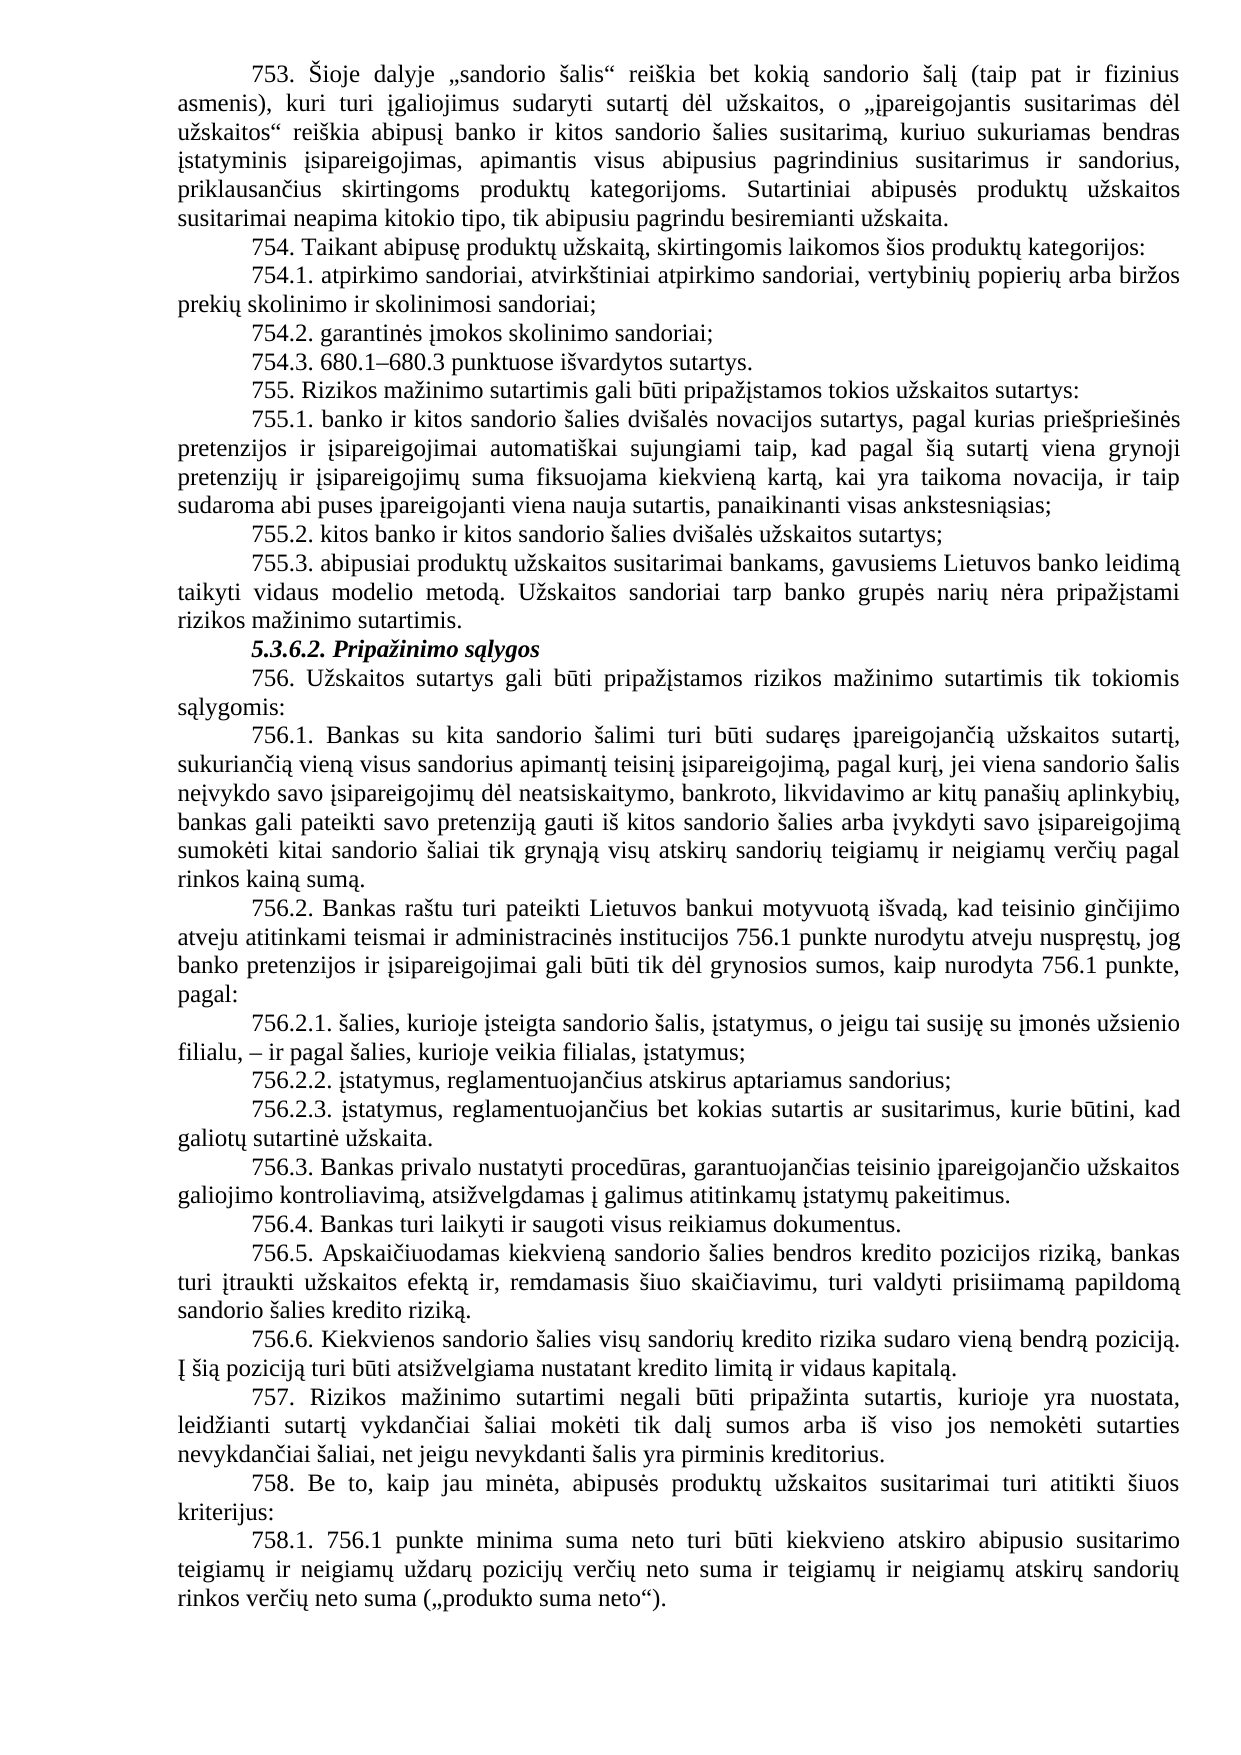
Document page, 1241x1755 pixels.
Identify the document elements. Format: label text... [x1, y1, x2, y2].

text 756.1. Bankas su kita sandorio šalimi turi būti sudaręs įpareigojančią užskaitos sutartį, sukuriančią vieną visus sandorius apimantį teisinį įsipareigojimą, pagal kurį, jei viena sandorio šalis neįvykdo savo įsipareigojimų dėl neatsiskaitymo, bankroto, likvidavimo ar kitų panašių aplinkybių, bankas gali pateikti savo pretenziją gauti iš kitos sandorio šalies arba įvykdyti savo įsipareigojimą sumokėti kitai sandorio šaliai tik grynąją visų atskirų sandorių teigiamų ir neigiamų verčių pagal rinkos kainą sumą. [177, 720, 1181, 893]
text 755. Rizikos mažinimo sutartimis gali būti pripažįstamos tokios užskaitos sutartys: [177, 375, 1181, 404]
text 755.1. banko ir kitos sandorio šalies dvišalės novacijos sutartys, pagal kurias priešpriešinės pretenzijos ir įsipareigojimai automatiškai sujungiami taip, kad pagal šią sutartį viena grynoji pretenzijų ir įsipareigojimų suma fiksuojama kiekvieną kartą, kai yra taikoma novacija, ir taip sudaroma abi puses įpareigojanti viena nauja sutartis, panaikinanti visas ankstesniąsias; [177, 404, 1181, 519]
text 754.1. atpirkimo sandoriai, atvirkštiniai atpirkimo sandoriai, vertybinių popierių arba biržos prekių skolinimo ir skolinimosi sandoriai; [177, 260, 1181, 318]
text 756.2. Bankas raštu turi pateikti Lietuvos bankui motyvuotą išvadą, kad teisinio ginčijimo atveju atitinkami teismai ir administracinės institucijos 756.1 punkte nurodytu atveju nuspręstų, jog banko pretenzijos ir įsipareigojimai gali būti tik dėl grynosios sumos, kaip nurodyta 756.1 punkte, pagal: [177, 893, 1181, 1008]
text 756.2.3. įstatymus, reglamentuojančius bet kokias sutartis ar susitarimus, kurie būtini, kad galiotų sutartinė užskaita. [177, 1094, 1181, 1152]
text 756.6. Kiekvienos sandorio šalies visų sandorių kredito rizika sudaro vieną bendrą poziciją. Į šią poziciją turi būti atsižvelgiama nustatant kredito limitą ir vidaus kapitalą. [177, 1324, 1181, 1382]
text 757. Rizikos mažinimo sutartimi negali būti pripažinta sutartis, kurioje yra nuostata, leidžianti sutartį vykdančiai šaliai mokėti tik dalį sumos arba iš viso jos nemokėti sutarties nevykdančiai šaliai, net jeigu nevykdanti šalis yra pirminis kreditorius. [177, 1382, 1181, 1468]
text 754. Taikant abipusę produktų užskaitą, skirtingomis laikomos šios produktų kategorijos: [177, 232, 1181, 260]
text 754.2. garantinės įmokos skolinimo sandoriai; [177, 318, 1181, 347]
text 758.1. 756.1 punkte minima suma neto turi būti kiekvieno atskiro abipusio susitarimo teigiamų ir neigiamų uždarų pozicijų verčių neto suma ir teigiamų ir neigiamų atskirų sandorių rinkos verčių neto suma („produkto suma neto“). [177, 1525, 1181, 1612]
text 756.5. Apskaičiuodamas kiekvieną sandorio šalies bendros kredito pozicijos riziką, bankas turi įtraukti užskaitos efektą ir, remdamasis šiuo skaičiavimu, turi valdyti prisiimamą papildomą sandorio šalies kredito riziką. [177, 1238, 1181, 1324]
text 755.2. kitos banko ir kitos sandorio šalies dvišalės užskaitos sutartys; [177, 519, 1181, 548]
text 758. Be to, kaip jau minėta, abipusės produktų užskaitos susitarimai turi atitikti šiuos kriterijus: [177, 1468, 1181, 1525]
text 756. Užskaitos sutartys gali būti pripažįstamos rizikos mažinimo sutartimis tik tokiomis sąlygomis: [177, 663, 1181, 720]
text 756.2.1. šalies, kurioje įsteigta sandorio šalis, įstatymus, o jeigu tai susiję su įmonės užsienio filialu, – ir pagal šalies, kurioje veikia filialas, įstatymus; [177, 1008, 1181, 1065]
text 756.2.2. įstatymus, reglamentuojančius atskirus aptariamus sandorius; [177, 1065, 1181, 1094]
text 756.3. Bankas privalo nustatyti procedūras, garantuojančias teisinio įpareigojančio užskaitos galiojimo kontroliavimą, atsižvelgdamas į galimus atitinkamų įstatymų pakeitimus. [177, 1152, 1181, 1209]
text 5.3.6.2. Pripažinimo sąlygos [177, 634, 1181, 663]
text 755.3. abipusiai produktų užskaitos susitarimai bankams, gavusiems Lietuvos banko leidimą taikyti vidaus modelio metodą. Užskaitos sandoriai tarp banko grupės narių nėra pripažįstami rizikos mažinimo sutartimis. [177, 548, 1181, 634]
text 754.3. 680.1–680.3 punktuose išvardytos sutartys. [177, 347, 1181, 375]
text 753. Šioje dalyje „sandorio šalis“ reiškia bet kokią sandorio šalį (taip pat ir fizinius asmenis), kuri turi įgaliojimus sudaryti sutartį dėl užskaitos, o „įpareigojantis susitarimas dėl užskaitos“ reiškia abipusį banko ir kitos sandorio šalies susitarimą, kuriuo sukuriamas bendras įstatyminis įsipareigojimas, apimantis visus abipusius pagrindinius susitarimus ir sandorius, priklausančius skirtingoms produktų kategorijoms. Sutartiniai abipusės produktų užskaitos susitarimai neapima kitokio tipo, tik abipusiu pagrindu besiremianti užskaita. [177, 59, 1181, 232]
text 756.4. Bankas turi laikyti ir saugoti visus reikiamus dokumentus. [177, 1209, 1181, 1238]
